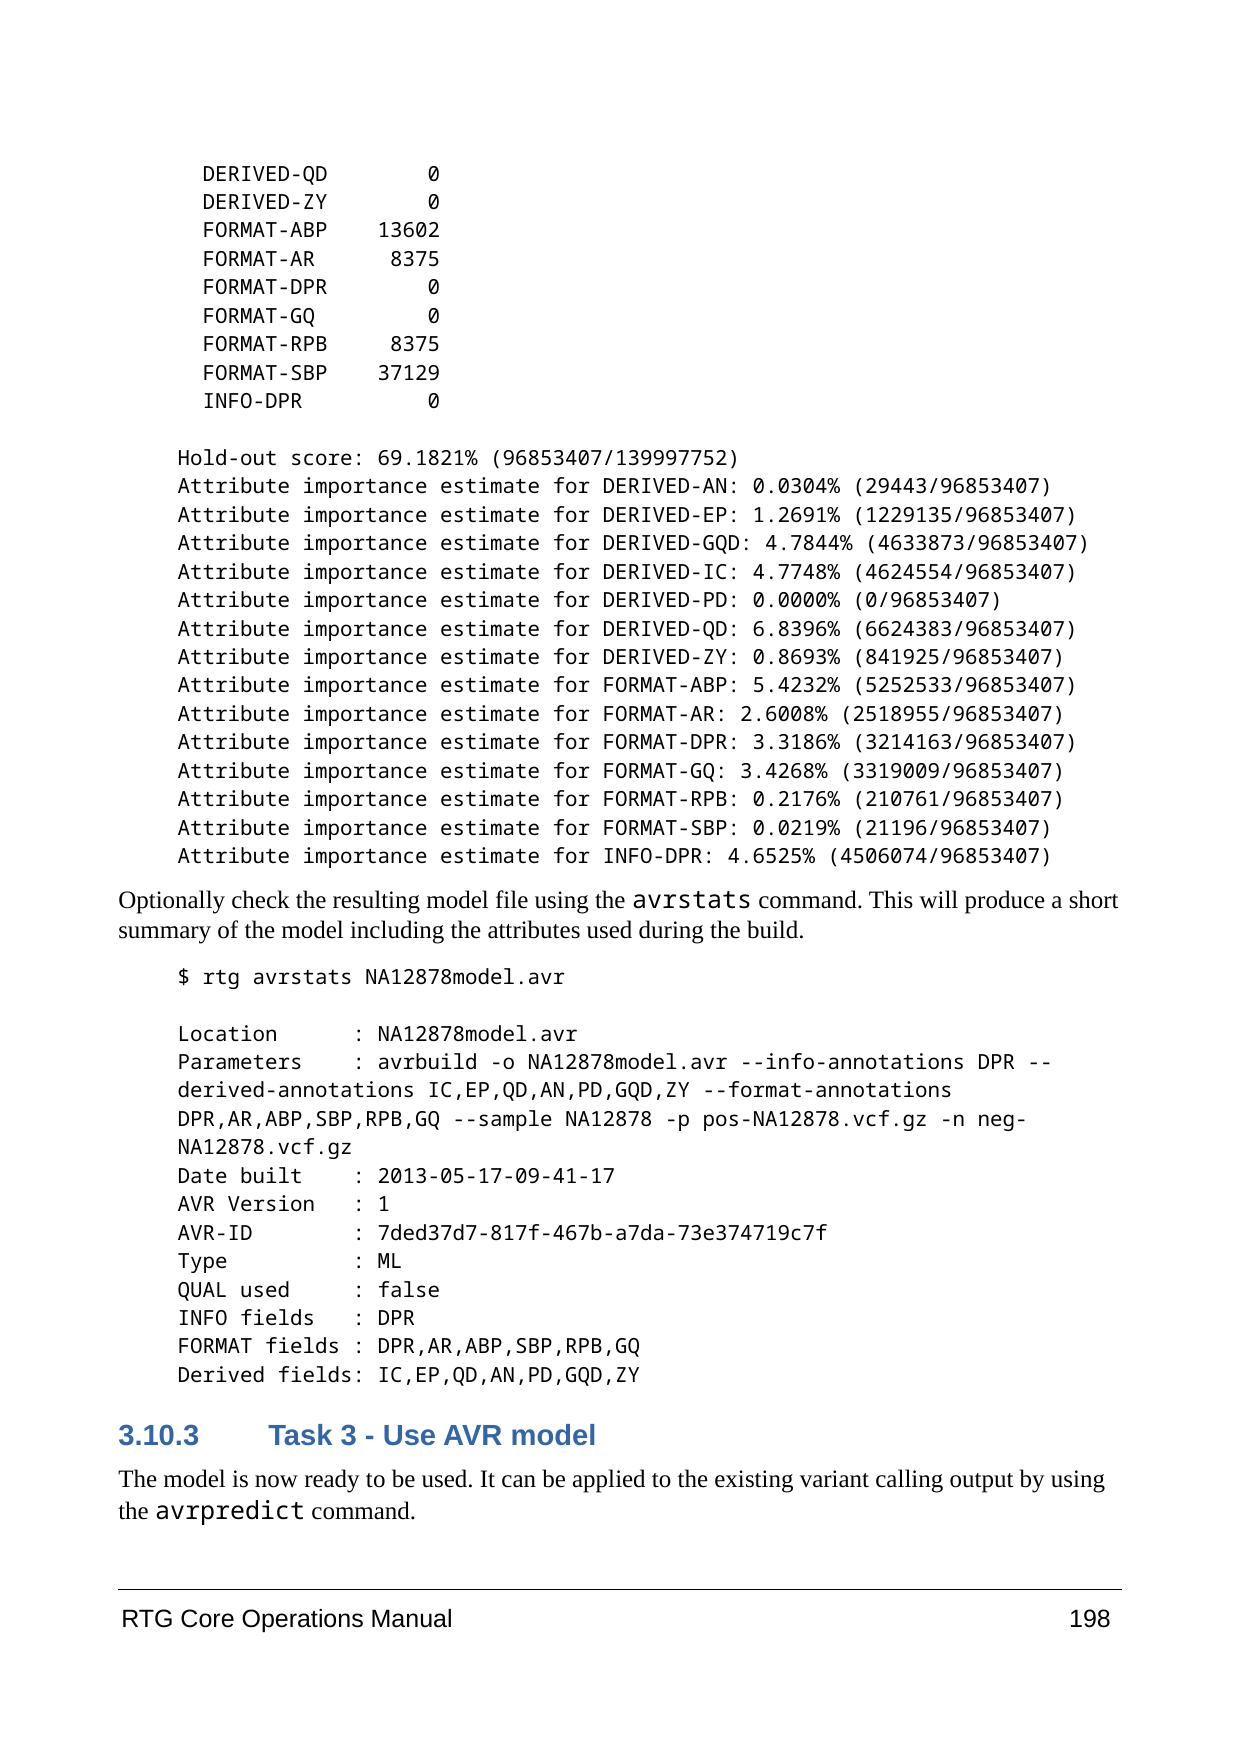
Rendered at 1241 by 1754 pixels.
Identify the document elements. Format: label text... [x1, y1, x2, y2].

text DERIVED-ZY 0 [177, 187, 1122, 216]
text Attribute importance estimate for DERIVED-QD: 6.8396% (6624383/96853407) [177, 614, 1122, 642]
text Attribute importance estimate for FORMAT-ABP: 5.4232% (5252533/96853407) [177, 671, 1122, 699]
text Attribute importance estimate for DERIVED-IC: 4.7748% (4624554/96853407) [177, 557, 1122, 585]
text Hold-out score: 69.1821% (96853407/139997752) [177, 443, 1122, 471]
text FORMAT fields : DPR,AR,ABP,SBP,RPB,GQ [177, 1332, 1122, 1360]
text INFO-DPR 0 [177, 386, 1122, 414]
text QUAL used : false [177, 1275, 1122, 1303]
text Derived fields: IC,EP,QD,AN,PD,GQD,ZY [177, 1360, 1122, 1388]
text Optionally check the resulting model file using the avrstats command. This will produce a short summary of the model including the attributes used during the build. [118, 881, 1122, 944]
text Attribute importance estimate for FORMAT-RPB: 0.2176% (210761/96853407) [177, 784, 1122, 813]
text Attribute importance estimate for DERIVED-ZY: 0.8693% (841925/96853407) [177, 642, 1122, 671]
text Location : NA12878model.avr [177, 1019, 1122, 1047]
text DERIVED-QD 0 [177, 159, 1122, 187]
text The model is now ready to be used. It can be applied to the existing variant calling output by using the avrpredict command. [118, 1464, 1122, 1527]
text FORMAT-DPR 0 [177, 272, 1122, 301]
text INFO fields : DPR [177, 1303, 1122, 1332]
text Attribute importance estimate for INFO-DPR: 4.6525% (4506074/96853407) [177, 841, 1122, 869]
text $ rtg avrstats NA12878model.avr [177, 962, 1122, 990]
text Date built : 2013-05-17-09-41-17 [177, 1161, 1122, 1189]
text AVR-ID : 7ded37d7-817f-467b-a7da-73e374719c7f [177, 1218, 1122, 1246]
text Attribute importance estimate for DERIVED-AN: 0.0304% (29443/96853407) [177, 471, 1122, 500]
text Attribute importance estimate for DERIVED-GQD: 4.7844% (4633873/96853407) [177, 528, 1122, 557]
text FORMAT-ABP 13602 [177, 216, 1122, 244]
text Attribute importance estimate for DERIVED-EP: 1.2691% (1229135/96853407) [177, 500, 1122, 528]
text Parameters : avrbuild -o NA12878model.avr --info-annotations DPR --derived-annotations IC,EP,QD,AN,PD,GQD,ZY --format-annotations DPR,AR,ABP,SBP,RPB,GQ --sample NA12878 -p pos-NA12878.vcf.gz -n neg-NA12878.vcf.gz [177, 1047, 1122, 1161]
text Attribute importance estimate for DERIVED-PD: 0.0000% (0/96853407) [177, 585, 1122, 614]
text FORMAT-AR 8375 [177, 244, 1122, 272]
subtitle Task 3 - Use AVR model [118, 1418, 1122, 1451]
text FORMAT-RPB 8375 [177, 329, 1122, 358]
text Attribute importance estimate for FORMAT-DPR: 3.3186% (3214163/96853407) [177, 727, 1122, 756]
text Attribute importance estimate for FORMAT-AR: 2.6008% (2518955/96853407) [177, 699, 1122, 727]
text AVR Version : 1 [177, 1189, 1122, 1218]
text FORMAT-SBP 37129 [177, 358, 1122, 386]
text Attribute importance estimate for FORMAT-SBP: 0.0219% (21196/96853407) [177, 813, 1122, 841]
text FORMAT-GQ 0 [177, 301, 1122, 329]
text Attribute importance estimate for FORMAT-GQ: 3.4268% (3319009/96853407) [177, 756, 1122, 784]
text Type : ML [177, 1246, 1122, 1275]
